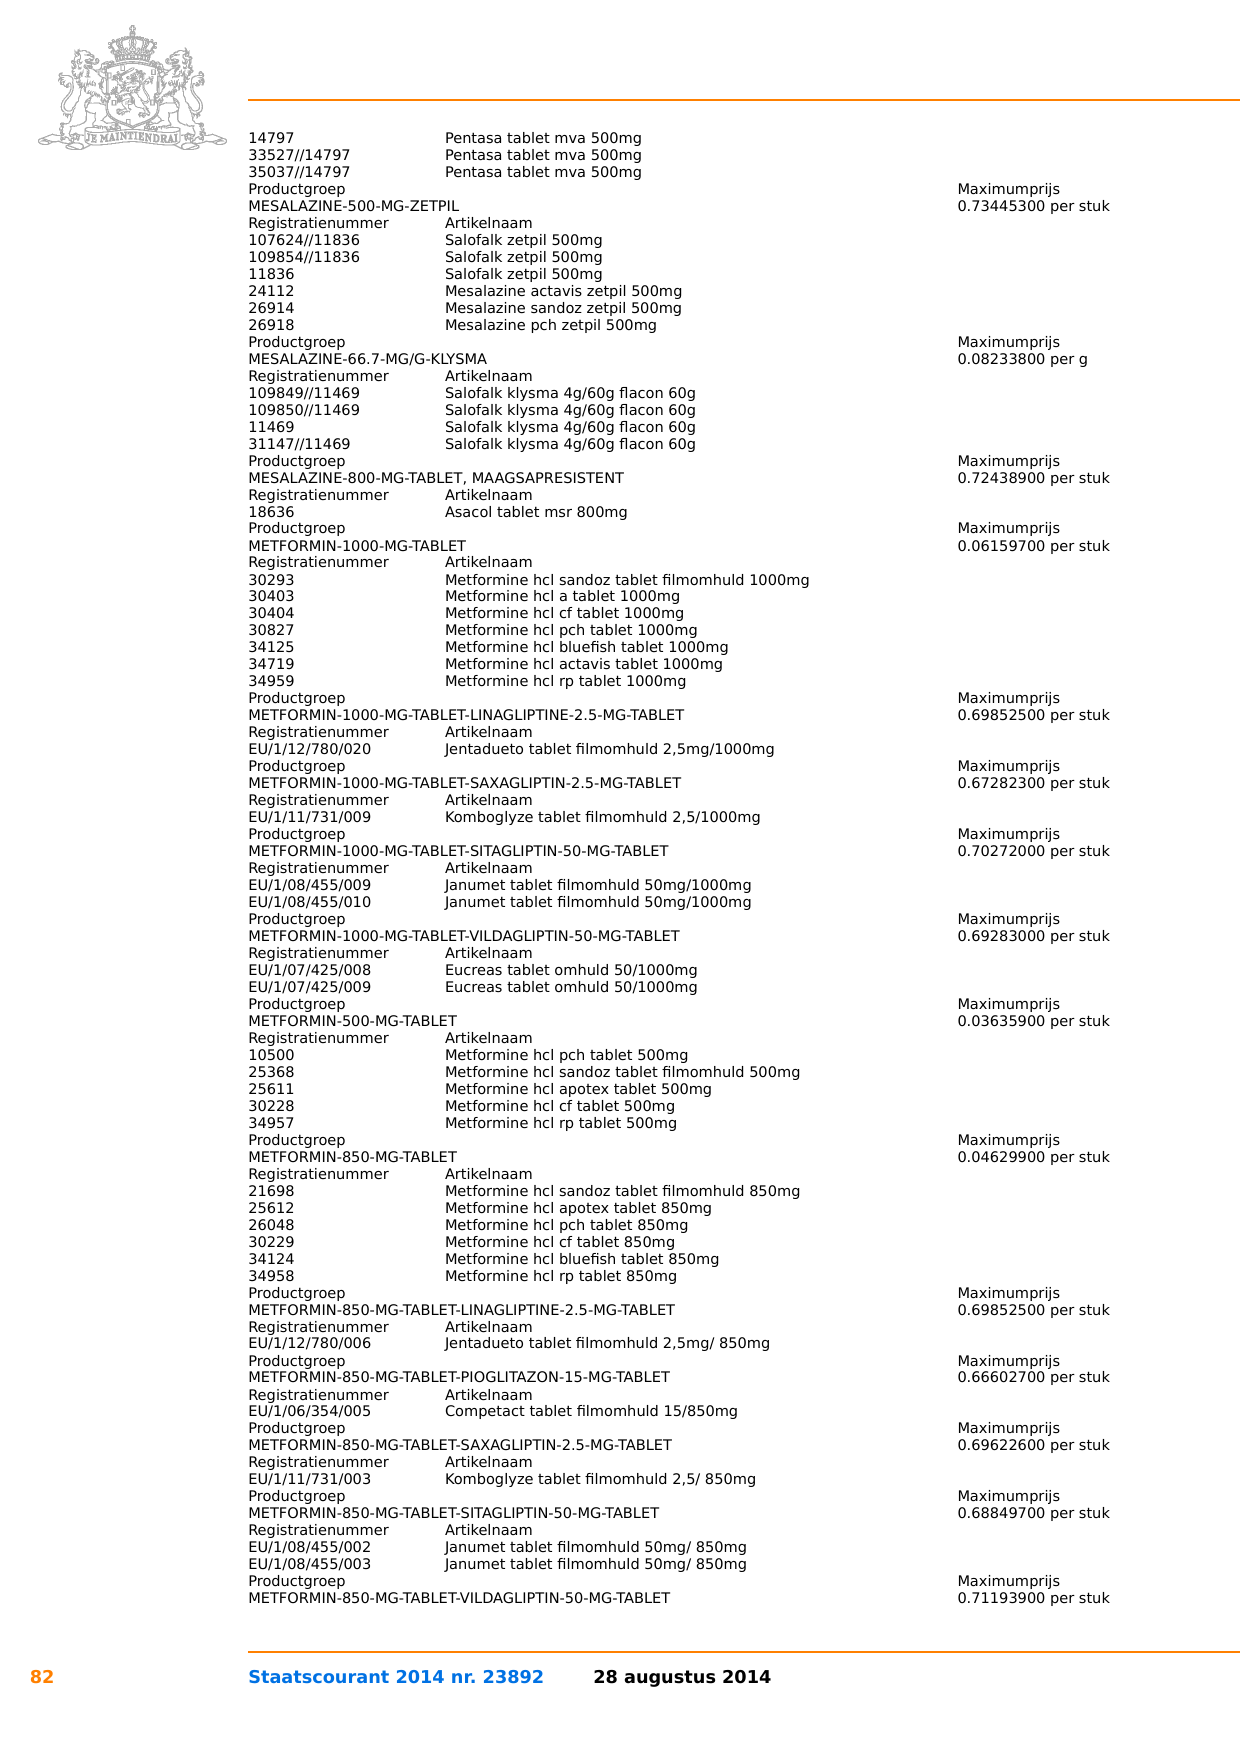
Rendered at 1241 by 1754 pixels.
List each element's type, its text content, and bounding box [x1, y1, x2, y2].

table_cell EU/1/07/425/009 [248, 979, 439, 996]
table_cell [951, 1268, 1163, 1284]
table_cell Registratienummer [248, 486, 439, 503]
table_cell Jentadueto tablet filmomhuld 2,5mg/1000mg [439, 741, 951, 758]
table_cell METFORMIN-850-MG-TABLET-LINAGLIPTINE-2.5-MG-TABLET [248, 1301, 951, 1318]
table_cell Registratienummer [248, 860, 439, 877]
table_cell 0.06159700 per stuk [951, 538, 1163, 554]
table_cell 25611 [248, 1081, 439, 1098]
table_cell EU/1/12/780/020 [248, 741, 439, 758]
table_cell [439, 1132, 951, 1149]
table_cell Registratienummer [248, 1522, 439, 1539]
table_cell [951, 266, 1163, 283]
table_cell 34957 [248, 1115, 439, 1132]
table_cell [951, 1522, 1163, 1539]
table_cell Registratienummer [248, 1166, 439, 1183]
table_cell 0.03635900 per stuk [951, 1013, 1163, 1030]
table_cell Metformine hcl pch tablet 500mg [439, 1047, 951, 1064]
table_cell 10500 [248, 1047, 439, 1064]
table_cell Salofalk klysma 4g/60g flacon 60g [439, 385, 951, 402]
table_cell Productgroep [248, 520, 439, 537]
table_cell [951, 249, 1163, 266]
table_cell Eucreas tablet omhuld 50/1000mg [439, 979, 951, 996]
table_cell Salofalk klysma 4g/60g flacon 60g [439, 402, 951, 418]
table_cell Metformine hcl sandoz tablet filmomhuld 1000mg [439, 571, 951, 588]
table_cell 0.68849700 per stuk [951, 1505, 1163, 1522]
table_cell Metformine hcl cf tablet 1000mg [439, 605, 951, 622]
table_cell EU/1/07/425/008 [248, 962, 439, 979]
table_cell [439, 520, 951, 537]
table_cell 30229 [248, 1234, 439, 1251]
table_cell Registratienummer [248, 1030, 439, 1047]
table_cell 11836 [248, 266, 439, 283]
table_cell Pentasa tablet mva 500mg [439, 147, 951, 164]
table_cell 0.04629900 per stuk [951, 1149, 1163, 1166]
table_cell METFORMIN-850-MG-TABLET-SITAGLIPTIN-50-MG-TABLET [248, 1505, 951, 1522]
table_cell Artikelnaam [439, 724, 951, 741]
table_cell [951, 1539, 1163, 1556]
table_cell 26918 [248, 317, 439, 334]
table_cell 34124 [248, 1251, 439, 1267]
table_cell Salofalk klysma 4g/60g flacon 60g [439, 436, 951, 452]
table_cell 107624//11836 [248, 232, 439, 249]
table_cell Registratienummer [248, 792, 439, 809]
table_cell METFORMIN-1000-MG-TABLET-LINAGLIPTINE-2.5-MG-TABLET [248, 707, 951, 724]
table_cell Metformine hcl cf tablet 500mg [439, 1098, 951, 1115]
table_cell METFORMIN-850-MG-TABLET-VILDAGLIPTIN-50-MG-TABLET [248, 1590, 951, 1607]
table_cell Mesalazine sandoz zetpil 500mg [439, 300, 951, 317]
table_cell Registratienummer [248, 368, 439, 384]
table_cell MESALAZINE-800-MG-TABLET, MAAGSAPRESISTENT [248, 470, 951, 486]
table_cell Janumet tablet filmomhuld 50mg/ 850mg [439, 1556, 951, 1573]
table_cell MESALAZINE-500-MG-ZETPIL [248, 198, 951, 215]
table_cell Productgroep [248, 181, 439, 198]
table_cell Pentasa tablet mva 500mg [439, 130, 951, 147]
table_cell 109849//11469 [248, 385, 439, 402]
table_cell 30827 [248, 622, 439, 639]
table_cell [951, 486, 1163, 503]
table_cell 25368 [248, 1064, 439, 1081]
table_cell 0.69283000 per stuk [951, 928, 1163, 945]
table_cell Mesalazine actavis zetpil 500mg [439, 283, 951, 300]
table_cell Pentasa tablet mva 500mg [439, 164, 951, 181]
table_cell [951, 979, 1163, 996]
table_cell [951, 419, 1163, 436]
table_cell [951, 130, 1163, 147]
table_cell Maximumprijs [951, 1420, 1163, 1437]
table_cell 0.69622600 per stuk [951, 1437, 1163, 1454]
table_cell 0.70272000 per stuk [951, 843, 1163, 860]
table_cell [951, 215, 1163, 232]
table_cell 14797 [248, 130, 439, 147]
table_cell Maximumprijs [951, 911, 1163, 928]
table_cell [951, 622, 1163, 639]
table_cell Productgroep [248, 690, 439, 707]
table_cell [439, 690, 951, 707]
table_cell Jentadueto tablet filmomhuld 2,5mg/ 850mg [439, 1335, 951, 1352]
table_cell METFORMIN-1000-MG-TABLET [248, 538, 951, 554]
table_cell EU/1/06/354/005 [248, 1403, 439, 1420]
table_cell 0.71193900 per stuk [951, 1590, 1163, 1607]
table_cell Productgroep [248, 1132, 439, 1149]
table_cell 24112 [248, 283, 439, 300]
table_cell Salofalk zetpil 500mg [439, 249, 951, 266]
table_cell Eucreas tablet omhuld 50/1000mg [439, 962, 951, 979]
table_cell [951, 1319, 1163, 1335]
table_cell [951, 1454, 1163, 1471]
table_cell Registratienummer [248, 215, 439, 232]
table_cell Salofalk zetpil 500mg [439, 266, 951, 283]
table_cell Mesalazine pch zetpil 500mg [439, 317, 951, 334]
table_cell Maximumprijs [951, 520, 1163, 537]
table_cell EU/1/11/731/003 [248, 1471, 439, 1488]
table_cell [951, 1115, 1163, 1132]
table_cell [951, 1386, 1163, 1403]
table_cell METFORMIN-1000-MG-TABLET-SAXAGLIPTIN-2.5-MG-TABLET [248, 775, 951, 792]
table_cell [951, 1251, 1163, 1267]
table_cell [951, 962, 1163, 979]
table_cell Metformine hcl apotex tablet 850mg [439, 1200, 951, 1217]
table_cell Productgroep [248, 1573, 439, 1590]
table_cell METFORMIN-500-MG-TABLET [248, 1013, 951, 1030]
table_cell EU/1/08/455/003 [248, 1556, 439, 1573]
table_cell EU/1/11/731/009 [248, 809, 439, 826]
table_cell [951, 1166, 1163, 1183]
table_cell [951, 673, 1163, 690]
table_cell [951, 894, 1163, 911]
table_cell [951, 639, 1163, 656]
table_cell Registratienummer [248, 1386, 439, 1403]
table_cell Maximumprijs [951, 1285, 1163, 1301]
table_cell Productgroep [248, 1353, 439, 1369]
table_cell [951, 504, 1163, 520]
table_cell [951, 741, 1163, 758]
table_cell Maximumprijs [951, 758, 1163, 775]
table_cell Productgroep [248, 1488, 439, 1505]
table_cell [439, 911, 951, 928]
table_cell Maximumprijs [951, 181, 1163, 198]
table_cell Productgroep [248, 453, 439, 469]
table_cell [951, 809, 1163, 826]
table_cell [951, 402, 1163, 418]
table_cell Salofalk klysma 4g/60g flacon 60g [439, 419, 951, 436]
table_cell Metformine hcl pch tablet 850mg [439, 1217, 951, 1233]
table_cell Artikelnaam [439, 1522, 951, 1539]
table_cell Maximumprijs [951, 1488, 1163, 1505]
table_cell 26914 [248, 300, 439, 317]
table_cell [951, 1234, 1163, 1251]
table_cell [951, 1081, 1163, 1098]
table_cell Metformine hcl cf tablet 850mg [439, 1234, 951, 1251]
table_cell Maximumprijs [951, 453, 1163, 469]
table_cell Artikelnaam [439, 945, 951, 962]
table_cell Registratienummer [248, 724, 439, 741]
table_cell [951, 368, 1163, 384]
table_cell [439, 996, 951, 1013]
table_cell 0.73445300 per stuk [951, 198, 1163, 215]
table_cell 0.66602700 per stuk [951, 1369, 1163, 1386]
table_cell Maximumprijs [951, 996, 1163, 1013]
table_cell METFORMIN-1000-MG-TABLET-VILDAGLIPTIN-50-MG-TABLET [248, 928, 951, 945]
table_cell Artikelnaam [439, 1030, 951, 1047]
table_cell 34958 [248, 1268, 439, 1284]
table_cell Productgroep [248, 996, 439, 1013]
table_cell [951, 945, 1163, 962]
table_cell [439, 758, 951, 775]
table_cell [951, 860, 1163, 877]
table_cell [439, 1420, 951, 1437]
table_cell Maximumprijs [951, 1573, 1163, 1590]
table_cell [951, 571, 1163, 588]
table_cell [439, 1353, 951, 1369]
table_cell [951, 1217, 1163, 1233]
table_cell 0.69852500 per stuk [951, 1301, 1163, 1318]
table_cell Maximumprijs [951, 690, 1163, 707]
table_cell 31147//11469 [248, 436, 439, 452]
table_cell Productgroep [248, 1420, 439, 1437]
table_cell EU/1/08/455/002 [248, 1539, 439, 1556]
table_cell METFORMIN-850-MG-TABLET-PIOGLITAZON-15-MG-TABLET [248, 1369, 951, 1386]
table_cell Artikelnaam [439, 792, 951, 809]
table_cell 0.08233800 per g [951, 351, 1163, 368]
table_cell [951, 385, 1163, 402]
table_cell Artikelnaam [439, 1454, 951, 1471]
table_cell Janumet tablet filmomhuld 50mg/1000mg [439, 877, 951, 894]
table_cell 0.69852500 per stuk [951, 707, 1163, 724]
table_cell [951, 1030, 1163, 1047]
table_cell Competact tablet filmomhuld 15/850mg [439, 1403, 951, 1420]
table_cell [951, 1335, 1163, 1352]
table_cell METFORMIN-850-MG-TABLET-SAXAGLIPTIN-2.5-MG-TABLET [248, 1437, 951, 1454]
table_cell 0.72438900 per stuk [951, 470, 1163, 486]
table_cell 30228 [248, 1098, 439, 1115]
table_cell 26048 [248, 1217, 439, 1233]
table_cell Productgroep [248, 758, 439, 775]
table_cell 11469 [248, 419, 439, 436]
table_cell [951, 1183, 1163, 1199]
table_cell 30403 [248, 588, 439, 605]
table_cell Janumet tablet filmomhuld 50mg/ 850mg [439, 1539, 951, 1556]
table_cell Artikelnaam [439, 554, 951, 571]
table_cell Productgroep [248, 334, 439, 351]
table_cell 18636 [248, 504, 439, 520]
table_cell 35037//14797 [248, 164, 439, 181]
table_cell Artikelnaam [439, 1386, 951, 1403]
table_cell Komboglyze tablet filmomhuld 2,5/1000mg [439, 809, 951, 826]
table_cell [951, 656, 1163, 673]
table_cell 25612 [248, 1200, 439, 1217]
table_cell Komboglyze tablet filmomhuld 2,5/ 850mg [439, 1471, 951, 1488]
table_cell Salofalk zetpil 500mg [439, 232, 951, 249]
table_cell [439, 181, 951, 198]
table_cell Artikelnaam [439, 860, 951, 877]
table_cell 34719 [248, 656, 439, 673]
table_cell [951, 232, 1163, 249]
table_cell [439, 453, 951, 469]
table_cell 21698 [248, 1183, 439, 1199]
table_cell MESALAZINE-66.7-MG/G-KLYSMA [248, 351, 951, 368]
table_cell Metformine hcl apotex tablet 500mg [439, 1081, 951, 1098]
table_cell Productgroep [248, 1285, 439, 1301]
table_cell Metformine hcl rp tablet 1000mg [439, 673, 951, 690]
table_cell [951, 300, 1163, 317]
table_cell 34125 [248, 639, 439, 656]
table_cell [439, 1488, 951, 1505]
table_cell Metformine hcl bluefish tablet 1000mg [439, 639, 951, 656]
table_cell Metformine hcl a tablet 1000mg [439, 588, 951, 605]
table_cell [951, 1064, 1163, 1081]
table_cell Metformine hcl actavis tablet 1000mg [439, 656, 951, 673]
table_cell EU/1/12/780/006 [248, 1335, 439, 1352]
table_cell Registratienummer [248, 554, 439, 571]
table_cell [951, 877, 1163, 894]
table_cell Artikelnaam [439, 486, 951, 503]
table_cell [439, 334, 951, 351]
table_cell Maximumprijs [951, 1353, 1163, 1369]
table_cell [439, 1285, 951, 1301]
table_cell [951, 147, 1163, 164]
table_cell 109850//11469 [248, 402, 439, 418]
table_cell Metformine hcl bluefish tablet 850mg [439, 1251, 951, 1267]
table_cell [439, 1573, 951, 1590]
table_cell [951, 1200, 1163, 1217]
table_cell Artikelnaam [439, 368, 951, 384]
table_cell Janumet tablet filmomhuld 50mg/1000mg [439, 894, 951, 911]
table_cell Metformine hcl rp tablet 850mg [439, 1268, 951, 1284]
table_cell Metformine hcl sandoz tablet filmomhuld 500mg [439, 1064, 951, 1081]
table_cell [951, 164, 1163, 181]
table_cell [951, 724, 1163, 741]
table_cell Metformine hcl pch tablet 1000mg [439, 622, 951, 639]
table_cell [951, 283, 1163, 300]
table_cell [951, 1098, 1163, 1115]
table_cell Registratienummer [248, 1319, 439, 1335]
table_cell Artikelnaam [439, 1319, 951, 1335]
table_cell EU/1/08/455/009 [248, 877, 439, 894]
table_cell Artikelnaam [439, 1166, 951, 1183]
table_cell 30404 [248, 605, 439, 622]
table_cell Asacol tablet msr 800mg [439, 504, 951, 520]
table_cell [951, 1556, 1163, 1573]
table_cell Productgroep [248, 911, 439, 928]
table_cell [951, 554, 1163, 571]
table_cell Productgroep [248, 826, 439, 843]
table_cell Maximumprijs [951, 1132, 1163, 1149]
table_cell [439, 826, 951, 843]
table_cell [951, 317, 1163, 334]
table_cell Maximumprijs [951, 334, 1163, 351]
table_cell [951, 1471, 1163, 1488]
table_cell Metformine hcl rp tablet 500mg [439, 1115, 951, 1132]
table_cell 0.67282300 per stuk [951, 775, 1163, 792]
table_cell [951, 1047, 1163, 1064]
table_cell [951, 1403, 1163, 1420]
table_cell [951, 436, 1163, 452]
table_cell METFORMIN-1000-MG-TABLET-SITAGLIPTIN-50-MG-TABLET [248, 843, 951, 860]
table_cell 109854//11836 [248, 249, 439, 266]
table_cell [951, 605, 1163, 622]
table_cell Registratienummer [248, 945, 439, 962]
table_cell Metformine hcl sandoz tablet filmomhuld 850mg [439, 1183, 951, 1199]
table_cell [951, 792, 1163, 809]
table_cell EU/1/08/455/010 [248, 894, 439, 911]
table_cell Maximumprijs [951, 826, 1163, 843]
table_cell 33527//14797 [248, 147, 439, 164]
table_cell 30293 [248, 571, 439, 588]
table_cell METFORMIN-850-MG-TABLET [248, 1149, 951, 1166]
table_cell 34959 [248, 673, 439, 690]
table_cell [951, 588, 1163, 605]
table_cell Registratienummer [248, 1454, 439, 1471]
table_cell Artikelnaam [439, 215, 951, 232]
picture [38, 25, 227, 150]
